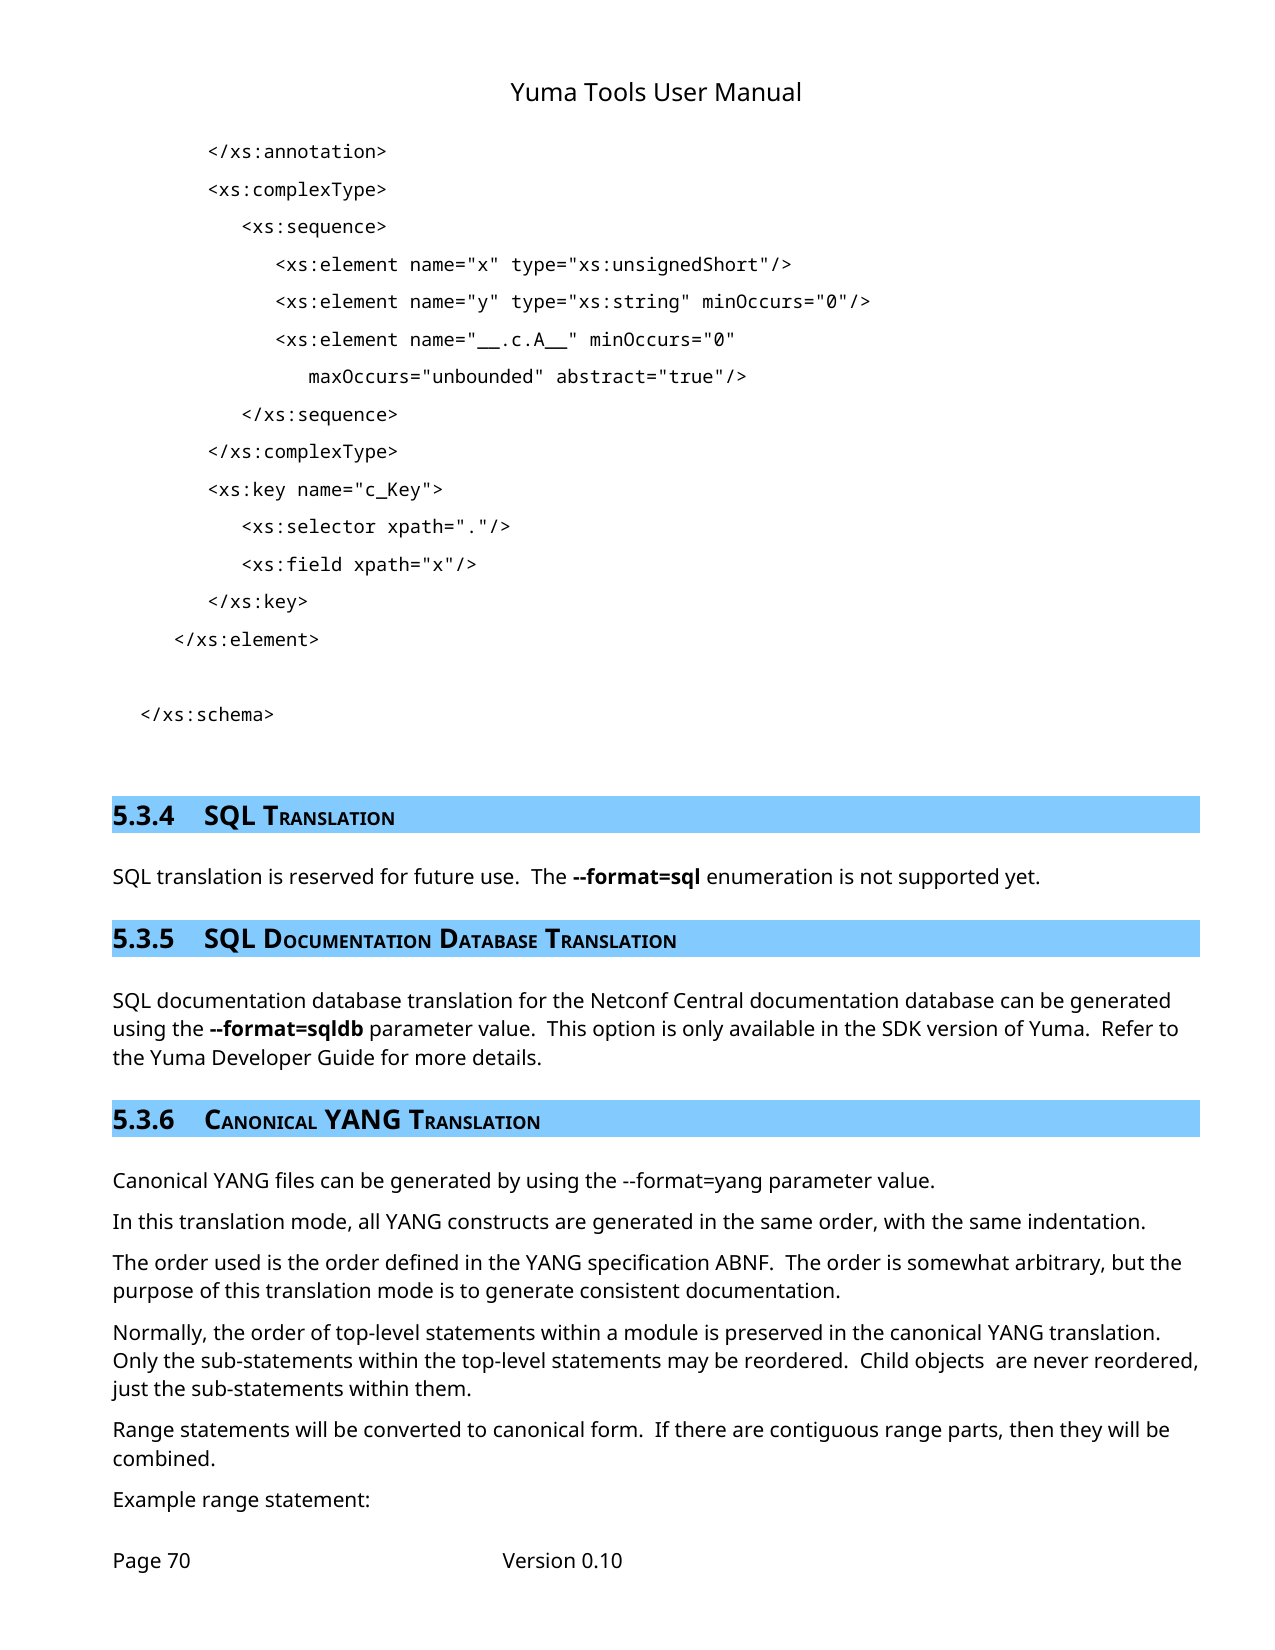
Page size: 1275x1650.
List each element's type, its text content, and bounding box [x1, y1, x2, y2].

text <xs:sequence> [139, 213, 1200, 239]
text <xs:field xpath="x"/> [139, 551, 1200, 577]
text Normally, the order of top-level statements within a module is preserved in the canonical YANG translation. Only the sub-statements within the top-level statements may be reordered. Child objects are never reordered, just the sub-statements within them. [112, 1318, 1200, 1403]
text </xs:annotation> [139, 138, 1200, 164]
text <xs:selector xpath="."/> [139, 513, 1200, 539]
text Range statements will be converted to canonical form. If there are contiguous range parts, then they will be combined. [112, 1415, 1200, 1472]
text <xs:element name="__.c.A__" minOccurs="0" [139, 326, 1200, 352]
text </xs:schema> [139, 701, 1200, 727]
text <xs:complexType> [139, 176, 1200, 202]
text SQL translation is reserved for future use. The --format=sql enumeration is not supported yet. [112, 862, 1200, 891]
text <xs:element name="x" type="xs:unsignedShort"/> [139, 251, 1200, 277]
text In this translation mode, all YANG constructs are generated in the same order, with the same indentation. [112, 1207, 1200, 1236]
text Canonical YANG files can be generated by using the --format=yang parameter value. [112, 1166, 1200, 1195]
text <xs:element name="y" type="xs:string" minOccurs="0"/> [139, 288, 1200, 314]
text The order used is the order defined in the YANG specification ABNF. The order is somewhat arbitrary, but the purpose of this translation mode is to generate consistent documentation. [112, 1248, 1200, 1305]
text <xs:key name="c_Key"> [139, 476, 1200, 502]
text maxOccurs="unbounded" abstract="true"/> [139, 363, 1200, 389]
text Example range statement: [112, 1485, 1200, 1513]
text </xs:key> [139, 588, 1200, 614]
text </xs:complexType> [139, 438, 1200, 464]
subtitle SQL Translation [112, 796, 1200, 833]
subtitle Canonical YANG Translation [112, 1100, 1200, 1137]
subtitle SQL Documentation Database Translation [112, 920, 1200, 957]
text </xs:element> [139, 626, 1200, 652]
text SQL documentation database translation for the Netconf Central documentation database can be generated using the --format=sqldb parameter value. This option is only available in the SDK version of Yuma. Refer to the Yuma Developer Guide for more details. [112, 986, 1200, 1071]
text </xs:sequence> [139, 401, 1200, 427]
